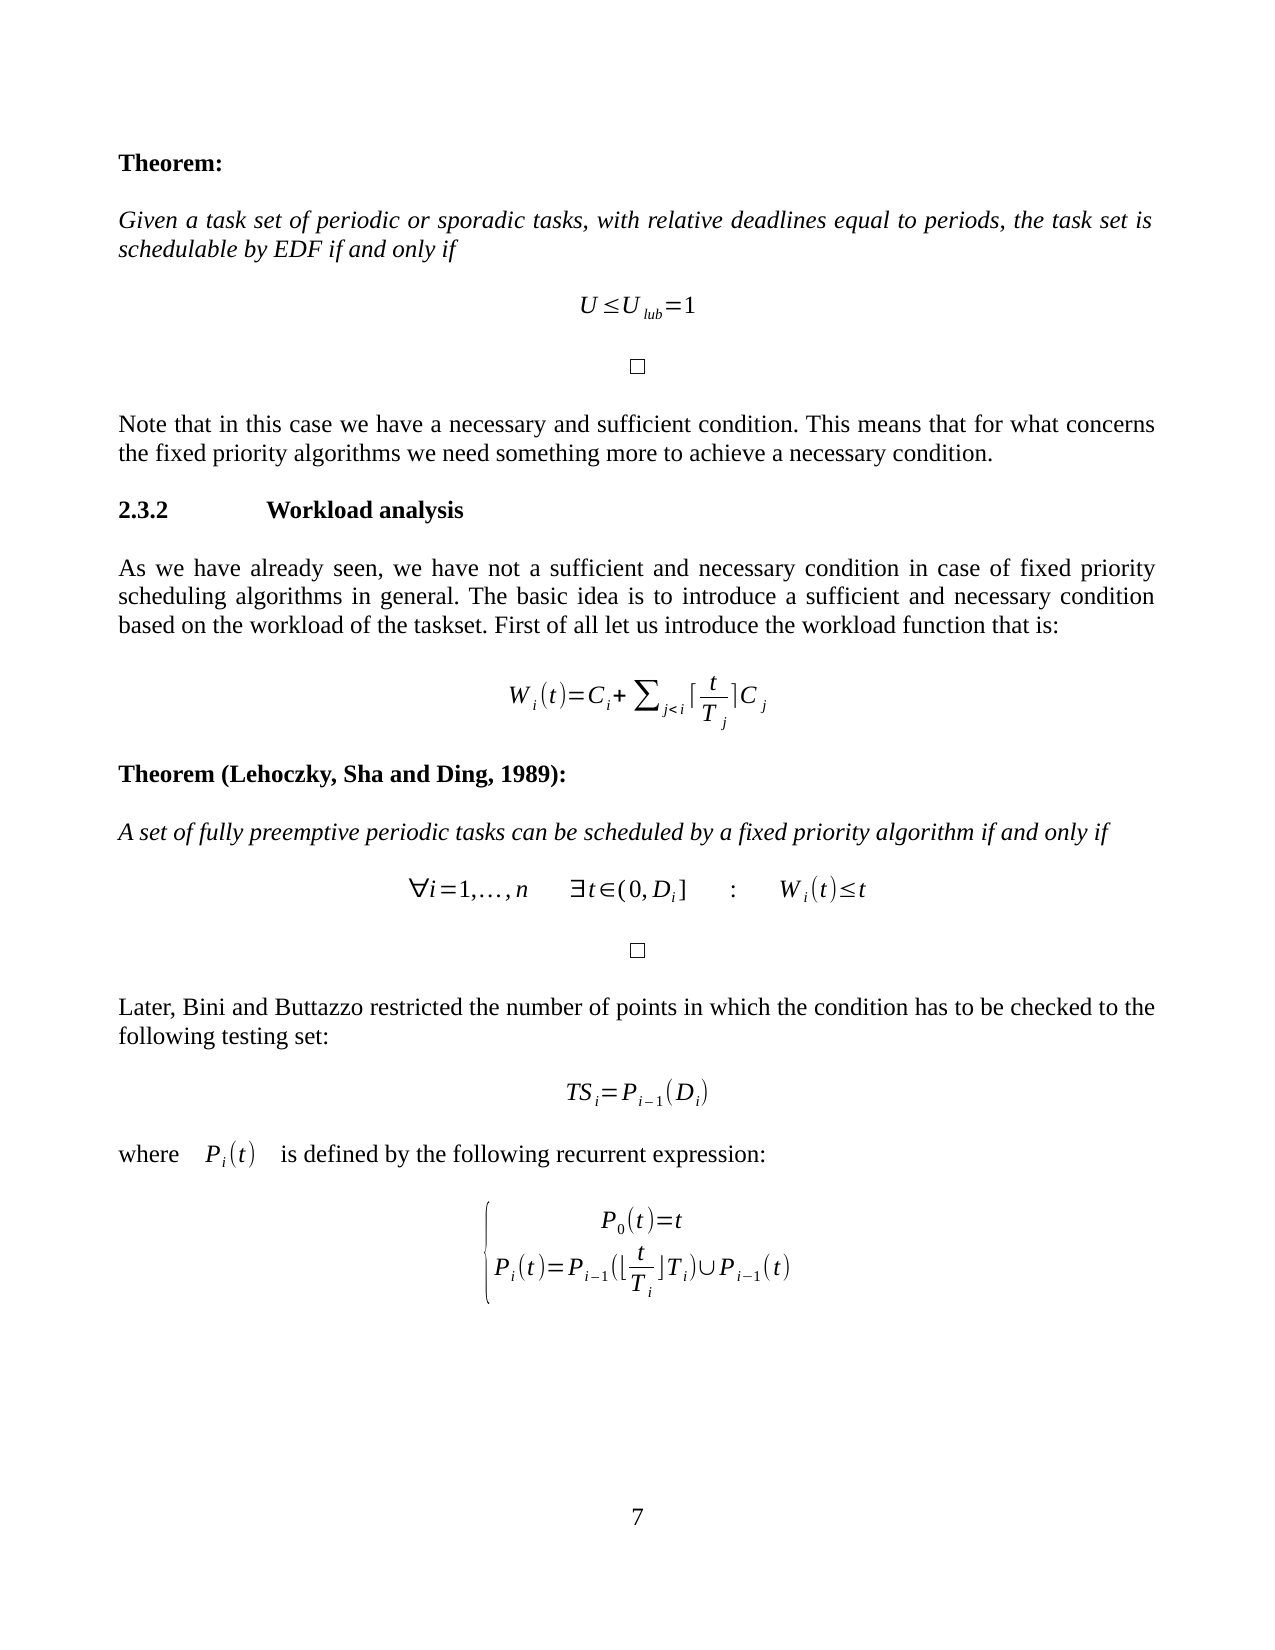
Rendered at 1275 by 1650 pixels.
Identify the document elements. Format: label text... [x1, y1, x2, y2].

text Theorem (Lehoczky, Sha and Ding, 1989): [118, 759, 1157, 788]
text □ [118, 351, 1157, 380]
text As we have already seen, we have not a sufficient and necessary condition in case of fixed priority scheduling algorithms in general. The basic idea is to introduce a sufficient and necessary condition based on the workload of the taskset. First of all let us introduce the workload function that is: [118, 553, 1157, 639]
text Given a task set of periodic or sporadic tasks, with relative deadlines equal to periods, the task set is schedulable by EDF if and only if [118, 205, 1157, 263]
text A set of fully preemptive periodic tasks can be scheduled by a fixed priority algorithm if and only if [118, 817, 1157, 845]
text Theorem: [118, 148, 1157, 176]
text Later, Bini and Buttazzo restricted the number of points in which the condition has to be checked to the following testing set: [118, 992, 1157, 1050]
subtitle 2.3.2 Workload analysis [118, 495, 1157, 524]
text where is defined by the following recurrent expression: [118, 1139, 1157, 1172]
text □ [118, 935, 1157, 963]
text Note that in this case we have a necessary and sufficient condition. This means that for what concerns the fixed priority algorithms we need something more to achieve a necessary condition. [118, 409, 1157, 466]
